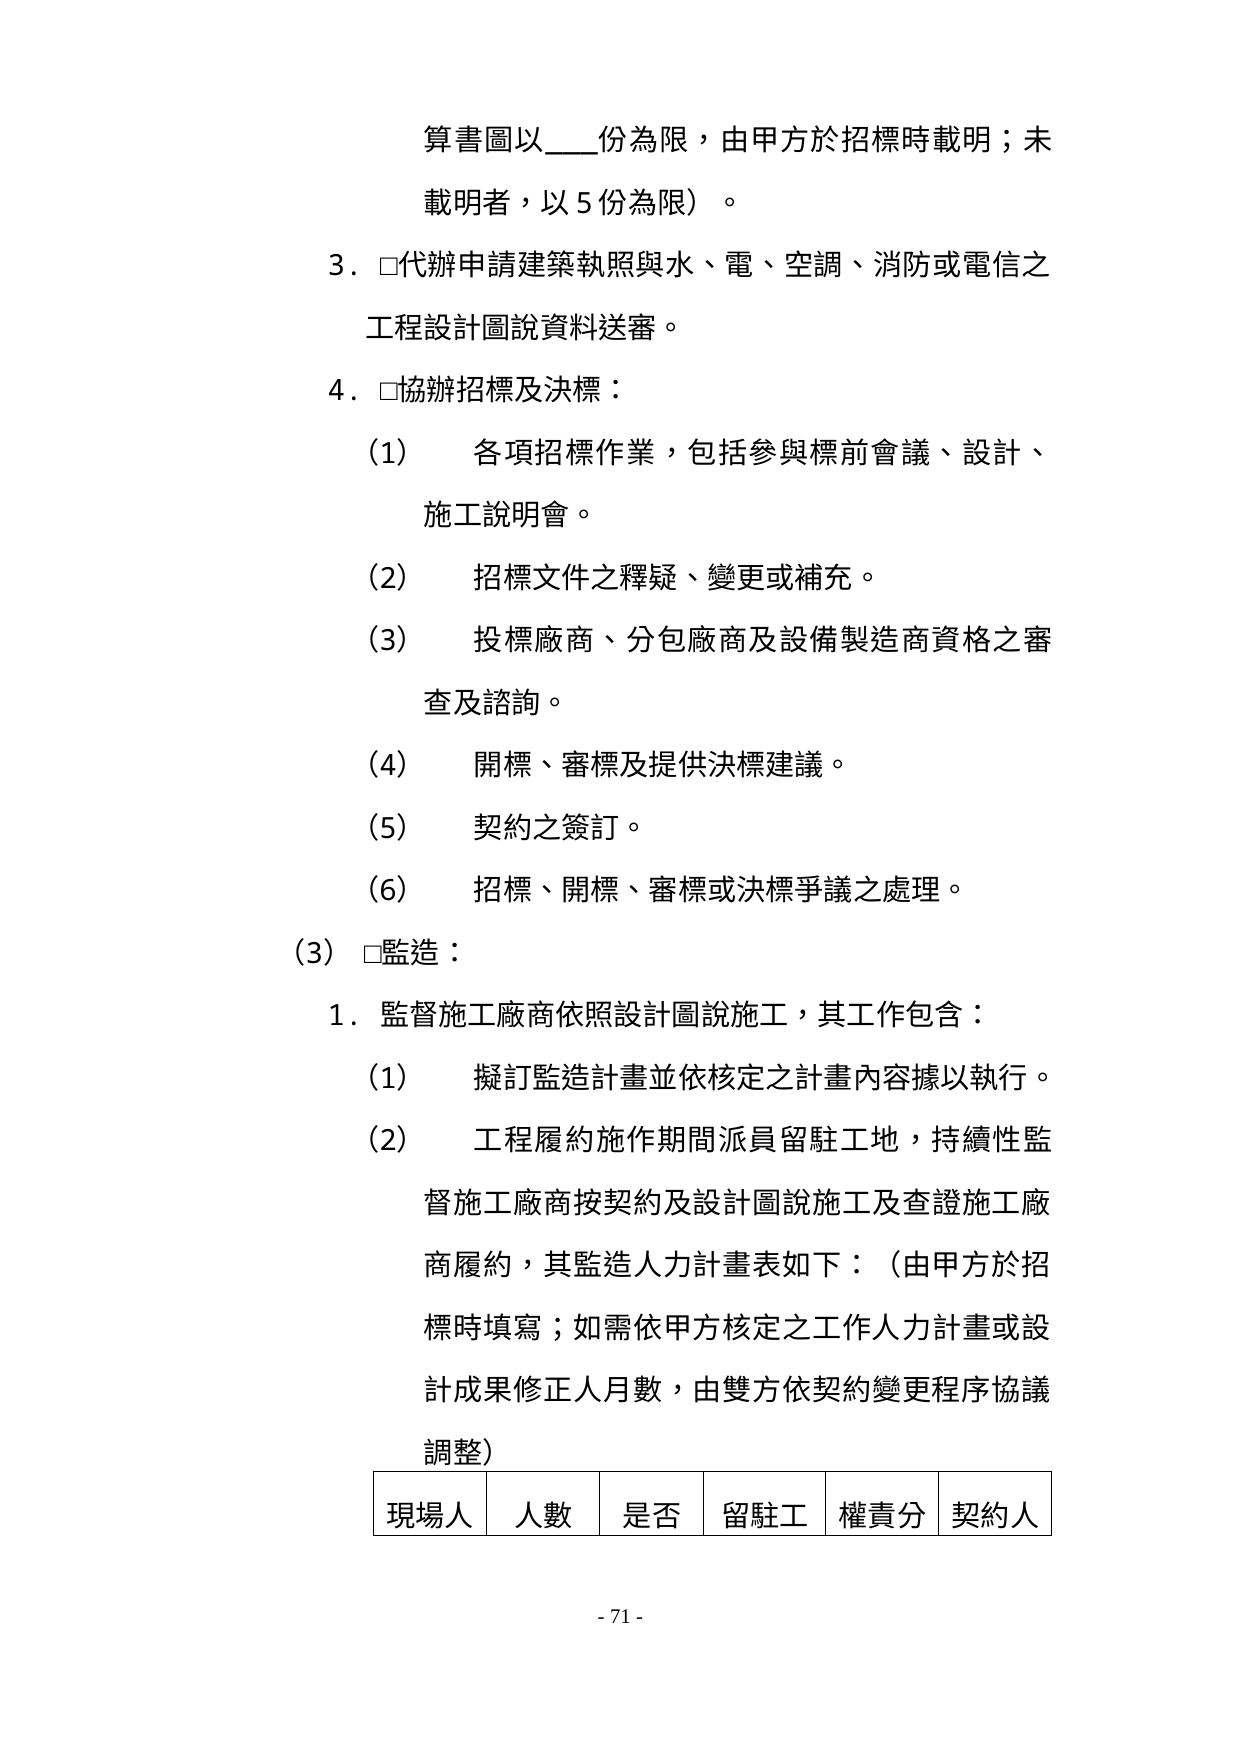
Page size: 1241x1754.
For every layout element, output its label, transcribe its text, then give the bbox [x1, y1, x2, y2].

list 算書圖以___份為限，由甲方於招標時載明；未載明者，以5份為限）。 [350, 96, 1053, 221]
table_header 契約人 [939, 1472, 1051, 1535]
list □代辦申請建築執照與水、電、空調、消防或電信之工程設計圖說資料送審。 [327, 221, 1053, 346]
list 契約之簽訂。 [350, 784, 1053, 846]
list 開標、審標及提供決標建議。 [350, 721, 1053, 784]
table_header 是否 [600, 1472, 703, 1535]
list 擬訂監造計畫並依核定之計畫內容據以執行。 [350, 1034, 1053, 1096]
table_header 留駐工 [704, 1472, 825, 1535]
list 各項招標作業，包括參與標前會議、設計、施工說明會。 [350, 409, 1053, 534]
list 監督施工廠商依照設計圖說施工，其工作包含： [327, 971, 1053, 1034]
list □監造： [276, 909, 1053, 971]
list 投標廠商、分包廠商及設備製造商資格之審查及諮詢。 [350, 596, 1053, 721]
list 招標、開標、審標或決標爭議之處理。 [350, 846, 1053, 909]
table_header 人數 [487, 1472, 599, 1535]
table_header 現場人 [374, 1472, 486, 1535]
list 招標文件之釋疑、變更或補充。 [350, 534, 1053, 596]
table_header 權責分 [826, 1472, 938, 1535]
list 工程履約施作期間派員留駐工地，持續性監督施工廠商按契約及設計圖說施工及查證施工廠商履約，其監造人力計畫表如下：（由甲方於招標時填寫；如需依甲方核定之工作人力計畫或設計成果修正人月數，由雙方依契約變更程序協議調整） [350, 1096, 1053, 1471]
list □協辦招標及決標： [327, 346, 1053, 409]
